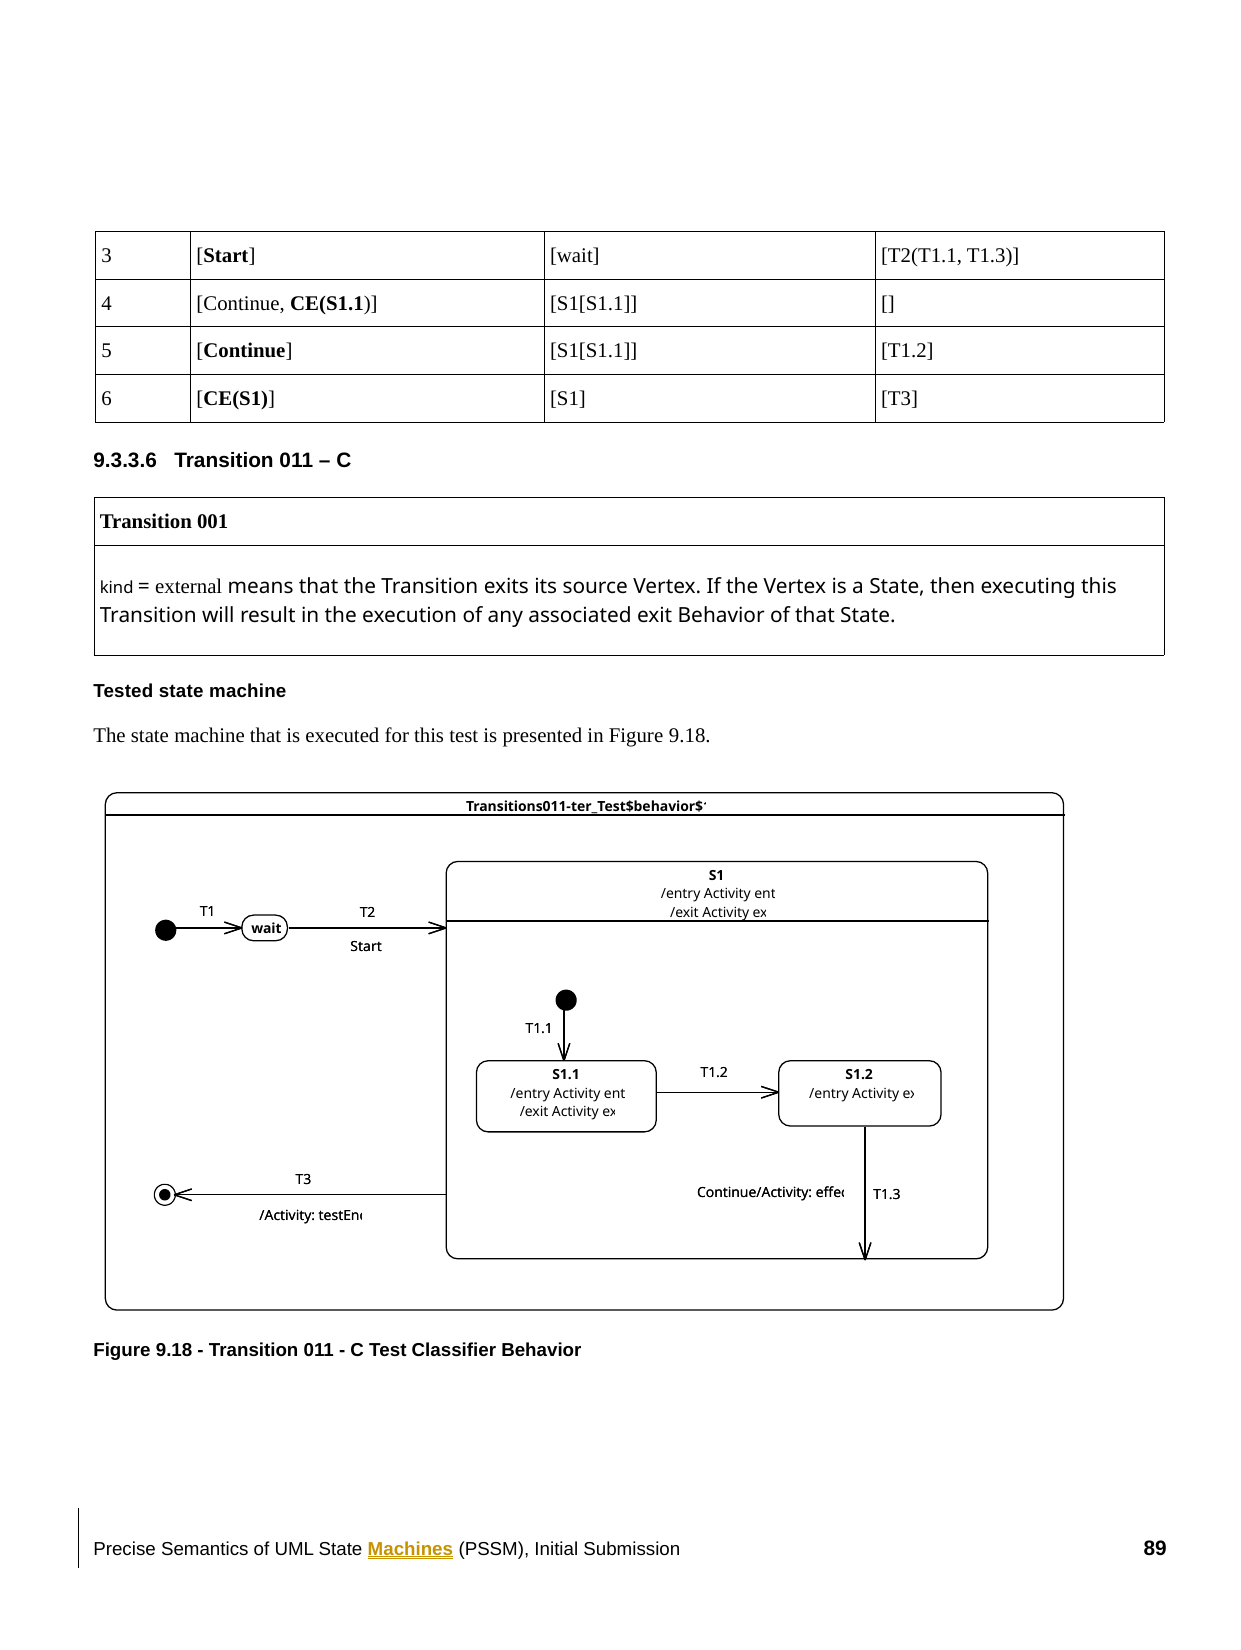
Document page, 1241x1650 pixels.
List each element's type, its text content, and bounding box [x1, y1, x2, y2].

table_cell 6 [96, 375, 190, 422]
table_header Transition 001 [95, 498, 1164, 545]
table_cell [CE(S1)] [191, 375, 544, 422]
table_cell [T1.2] [876, 327, 1164, 374]
table_cell [T3] [876, 375, 1164, 422]
table_cell 4 [96, 280, 190, 326]
table_cell kind = external means that the Transition exits its source Vertex. If the Vertex is a State, then executing this Transition will result in the execution of any associated exit Behavior of that State. [95, 546, 1164, 655]
table_cell [S1[S1.1]] [545, 327, 875, 374]
text The state machine that is executed for this test is presented in Figure 9.18. [93, 723, 1164, 747]
table_cell [T2(T1.1, T1.3)] [876, 232, 1164, 279]
text Figure 9.18 - Transition 011 - C Test Classifier Behavior [93, 1339, 1127, 1361]
table_cell [Continue] [191, 327, 544, 374]
subtitle Tested state machine [93, 680, 1164, 702]
table_cell 3 [96, 232, 190, 279]
table_cell 5 [96, 327, 190, 374]
table_cell [wait] [545, 232, 875, 279]
subtitle Transition 011 – C [93, 447, 1164, 472]
table_cell [] [876, 280, 1164, 326]
table_cell [S1] [545, 375, 875, 422]
table_cell [S1[S1.1]] [545, 280, 875, 326]
table_cell [Start] [191, 232, 544, 279]
table_cell [Continue, CE(S1.1)] [191, 280, 544, 326]
